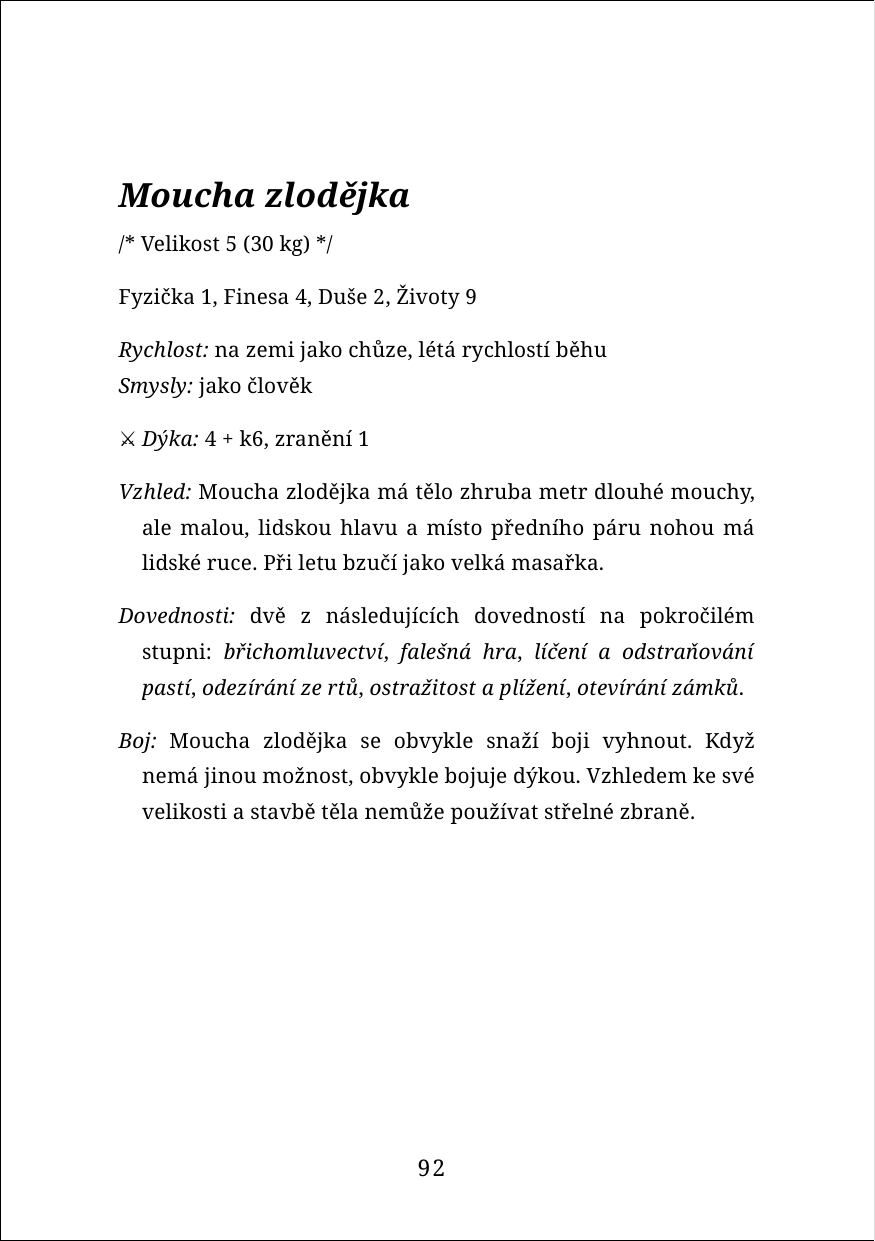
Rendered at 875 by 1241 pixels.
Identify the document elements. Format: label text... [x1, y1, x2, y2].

text /* Velikost 5 (30 kg) */ [118, 229, 756, 257]
subtitle Moucha zlodějka [118, 172, 756, 217]
text Vzhled: Moucha zlodějka má tělo zhruba metr dlouhé mouchy, ale malou, lidskou hlavu a místo předního páru nohou má lidské ruce. Při letu bzučí jako velká masařka. [118, 477, 756, 577]
text ⚔ Dýka: 4 + k6, zranění 1 [118, 424, 756, 453]
text Boj: Moucha zlodějka se obvykle snaží boji vyhnout. Když nemá jinou možnost, obvykle bojuje dýkou. Vzhledem ke své velikosti a stavbě těla nemůže používat střelné zbraně. [118, 726, 756, 825]
text Smysly: jako člověk [118, 371, 756, 399]
text Fyzička 1, Finesa 4, Duše 2, Životy 9 [118, 282, 756, 311]
text Rychlost: na zemi jako chůze, létá rychlostí běhu [118, 335, 756, 364]
text Dovednosti: dvě z následujících dovedností na pokročilém stupni: břichomluvectví, falešná hra, líčení a odstraňování pastí, odezírání ze rtů, ostražitost a plížení, otevírání zámků. [118, 602, 756, 701]
